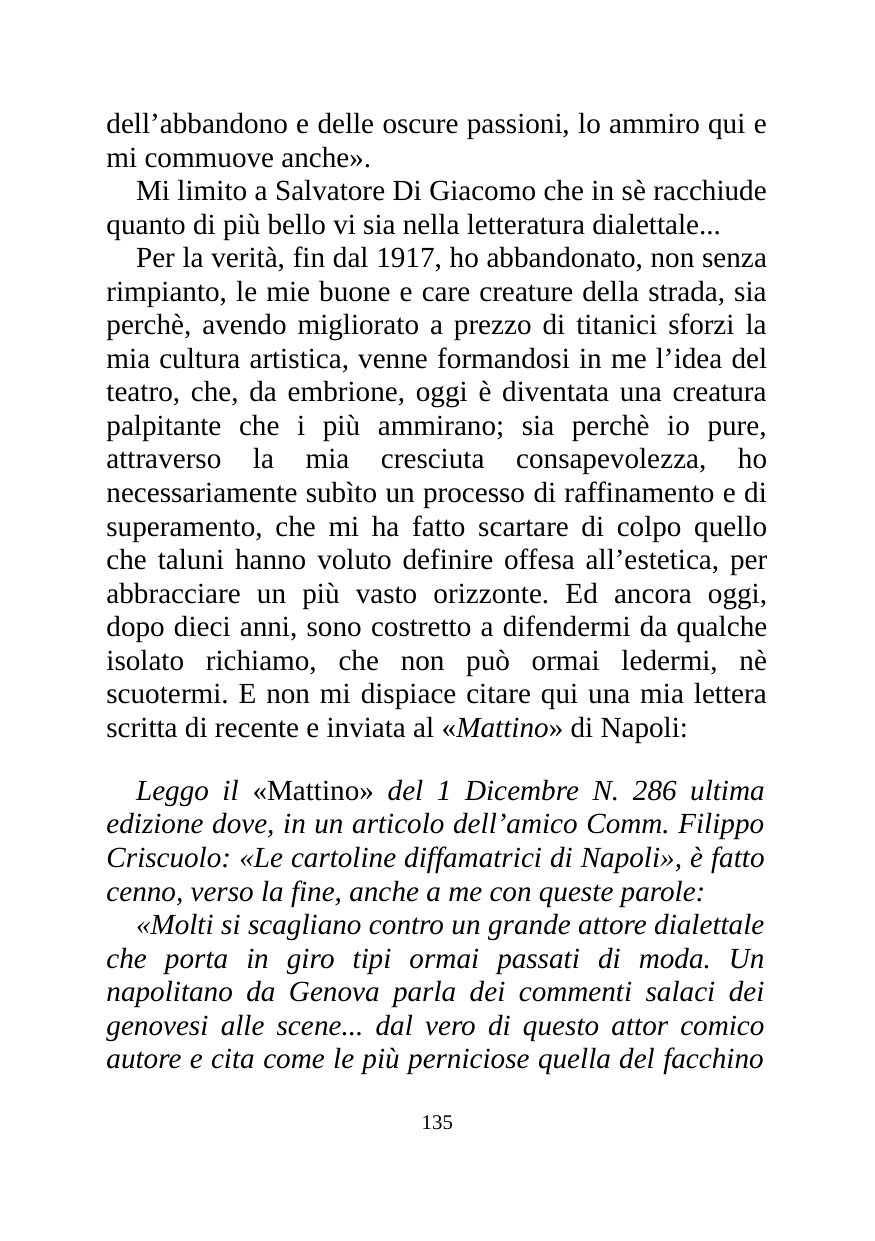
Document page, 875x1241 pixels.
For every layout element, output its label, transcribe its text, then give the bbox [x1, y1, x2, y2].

text «Molti si scagliano contro un grande attore dialettale che porta in giro tipi ormai passati di moda. Un napolitano da Genova parla dei commenti salaci dei genovesi alle scene... dal vero di questo attor comico autore e cita come le più perniciose quella del facchino [106, 907, 768, 1075]
text dell’abbandono e delle oscure passioni, lo ammiro qui e mi commuove anche». [106, 106, 768, 173]
text Mi limito a Salvatore Di Giacomo che in sè racchiude quanto di più bello vi sia nella letteratura dialettale... [106, 173, 768, 240]
text Per la verità, fin dal 1917, ho abbandonato, non senza rimpianto, le mie buone e care creature della strada, sia perchè, avendo migliorato a prezzo di titanici sforzi la mia cultura artistica, venne formandosi in me l’idea del teatro, che, da embrione, oggi è diventata una creatura palpitante che i più ammirano; sia perchè io pure, attraverso la mia cresciuta consapevolezza, ho necessariamente subìto un processo di raffinamento e di superamento, che mi ha fatto scartare di colpo quello che taluni hanno voluto definire offesa all’estetica, per abbracciare un più vasto orizzonte. Ed ancora oggi, dopo dieci anni, sono costretto a difendermi da qualche isolato richiamo, che non può ormai ledermi, nè scuotermi. E non mi dispiace citare qui una mia lettera scritta di recente e inviata al «Mattino» di Napoli: [106, 240, 768, 743]
text Leggo il «Mattino» del 1 Dicembre N. 286 ultima edizione dove, in un articolo dell’amico Comm. Filippo Criscuolo: «Le cartoline diffamatrici di Napoli», è fatto cenno, verso la fine, anche a me con queste parole: [106, 773, 768, 907]
